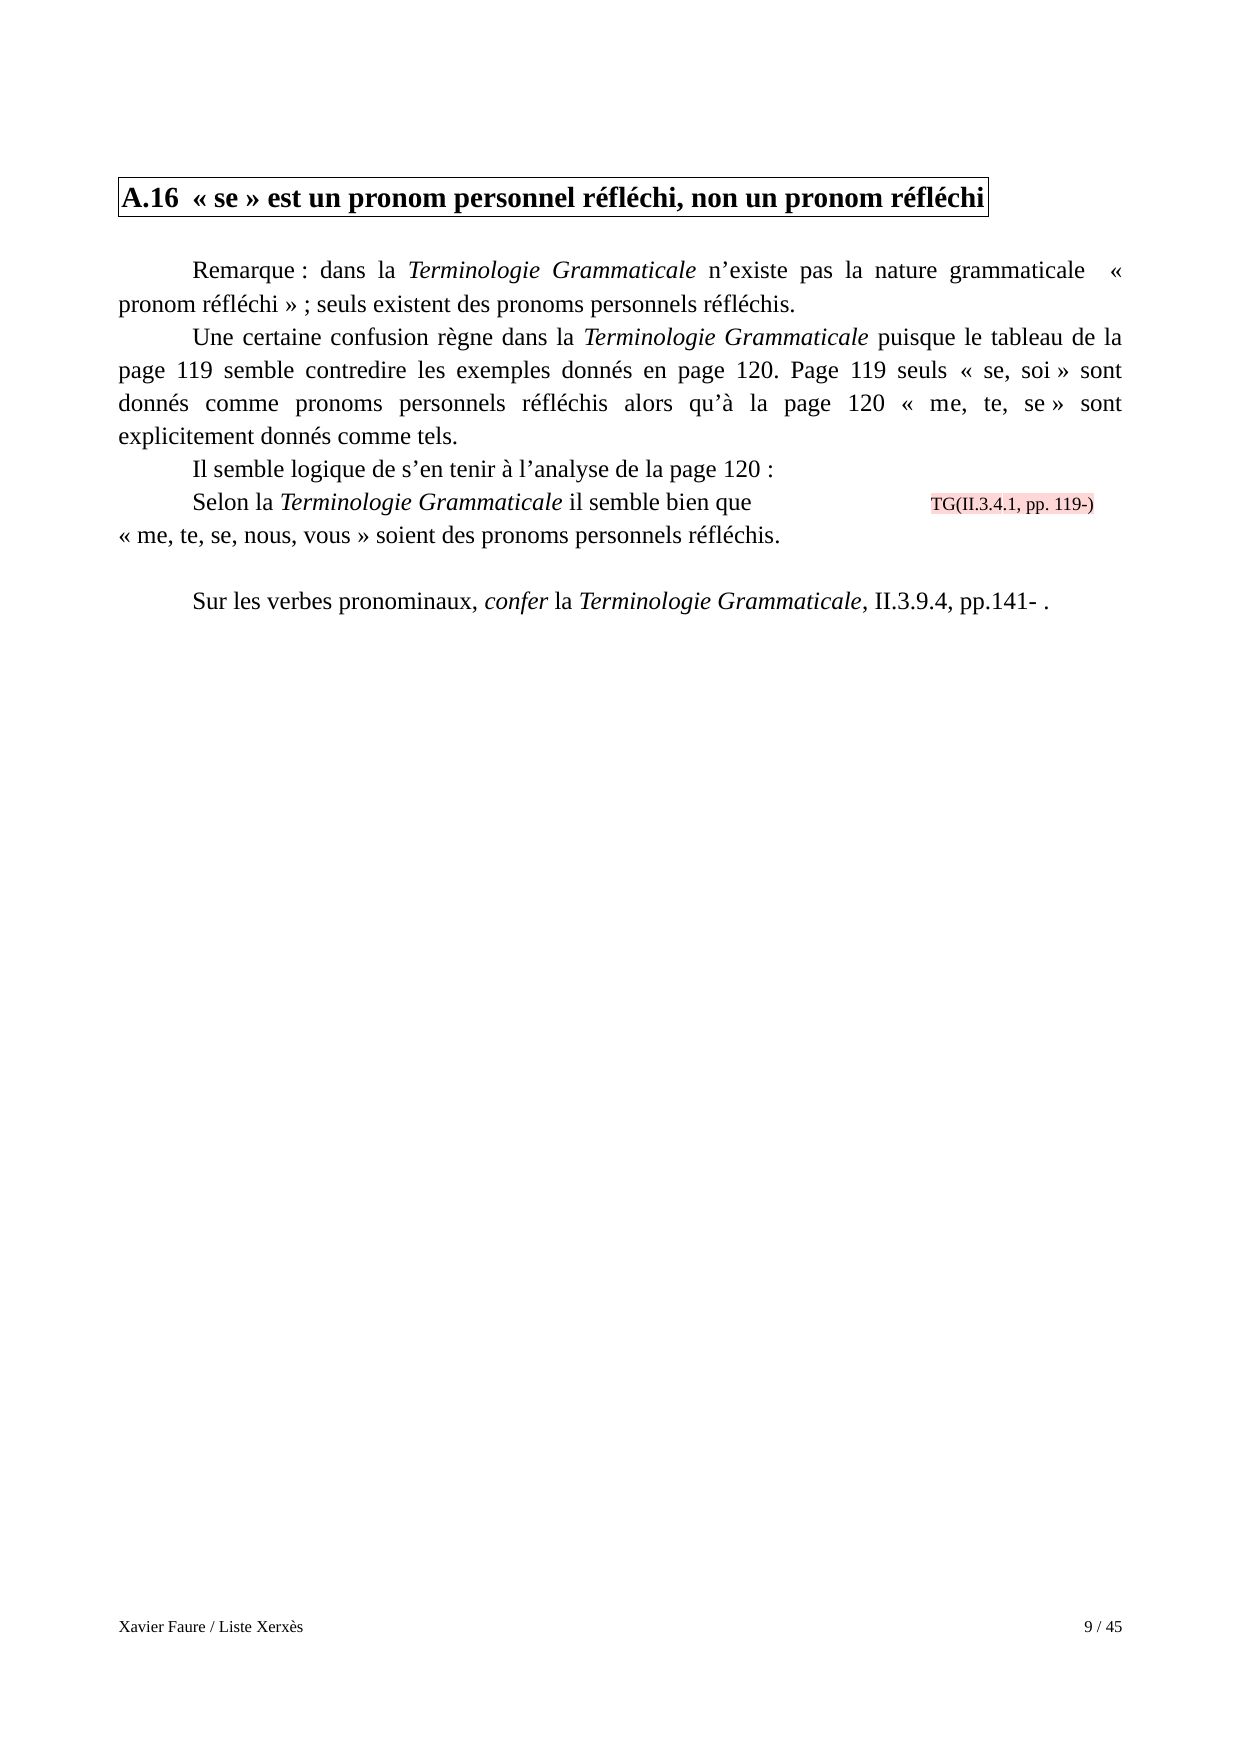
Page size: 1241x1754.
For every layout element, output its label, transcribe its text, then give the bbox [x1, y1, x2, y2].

text Sur les verbes pronominaux, confer la Terminologie Grammaticale, II.3.9.4, pp.141- . [118, 586, 1122, 614]
text Il semble logique de s’en tenir à l’analyse de la page 120 : [118, 454, 1122, 482]
text [989, 177, 1122, 217]
text Remarque : dans la Terminologie Grammaticale n’existe pas la nature grammaticale « pronom réfléchi » ; seuls existent des pronoms personnels réfléchis. [118, 256, 1122, 317]
text Selon la Terminologie Grammaticale il semble bien que TG(II.3.4.1, pp. 119-) [118, 487, 1122, 516]
text Une certaine confusion règne dans la Terminologie Grammaticale puisque le tableau de la page 119 semble contredire les exemples donnés en page 120. Page 119 seuls « se, soi » sont donnés comme pronoms personnels réfléchis alors qu’à la page 120 « me, te, se » sont explicitement donnés comme tels. [118, 322, 1122, 449]
text A.16 « se » est un pronom personnel réfléchi, non un pronom réfléchi [119, 178, 988, 216]
text « me, te, se, nous, vous » soient des pronoms personnels réfléchis. [118, 520, 1122, 548]
